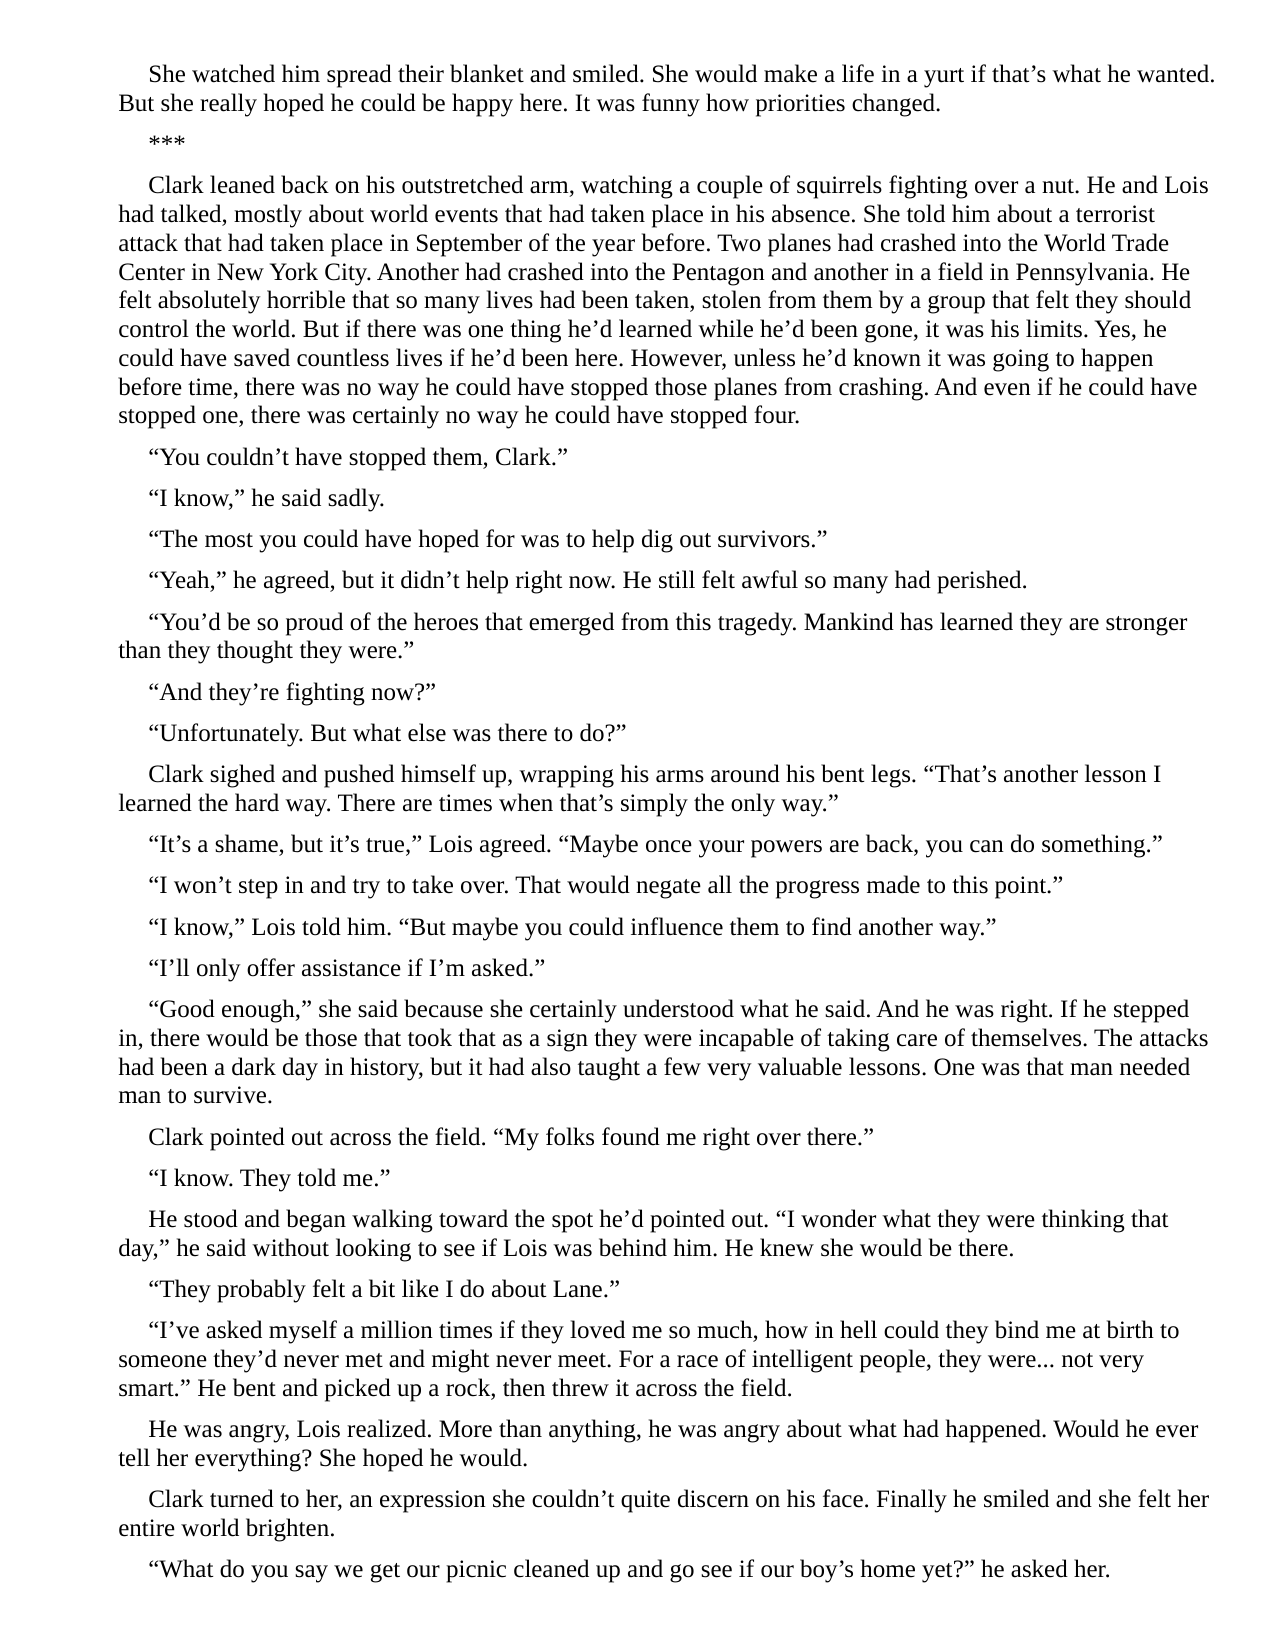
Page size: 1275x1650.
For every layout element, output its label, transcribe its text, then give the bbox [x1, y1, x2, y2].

text “Yeah,” he agreed, but it didn’t help right now. He still felt awful so many had perished. [118, 565, 1216, 594]
text He stood and began walking toward the spot he’d pointed out. “I wonder what they were thinking that day,” he said without looking to see if Lois was behind him. He knew she would be there. [118, 1204, 1216, 1262]
text “I’ve asked myself a million times if they loved me so much, how in hell could they bind me at birth to someone they’d never met and might never meet. For a race of intelligent people, they were... not very smart.” He bent and picked up a rock, then threw it across the field. [118, 1315, 1216, 1402]
text “Unfortunately. But what else was there to do?” [118, 718, 1216, 747]
text “And they’re fighting now?” [118, 677, 1216, 705]
text “It’s a shame, but it’s true,” Lois agreed. “Maybe once your powers are back, you can do something.” [118, 829, 1216, 858]
text “I know. They told me.” [118, 1163, 1216, 1192]
text “I know,” he said sadly. [118, 483, 1216, 512]
text *** [118, 129, 1216, 158]
text “You couldn’t have stopped them, Clark.” [118, 442, 1216, 470]
text Clark pointed out across the field. “My folks found me right over there.” [118, 1122, 1216, 1150]
text Clark turned to her, an expression she couldn’t quite discern on his face. Finally he smiled and she felt her entire world brighten. [118, 1484, 1216, 1542]
text “I know,” Lois told him. “But maybe you could influence them to find another way.” [118, 912, 1216, 940]
text “What do you say we get our picnic cleaned up and go see if our boy’s home yet?” he asked her. [118, 1554, 1216, 1583]
text He was angry, Lois realized. More than anything, he was angry about what had happened. Would he ever tell her everything? She hoped he would. [118, 1414, 1216, 1472]
text “I’ll only offer assistance if I’m asked.” [118, 953, 1216, 982]
text Clark leaned back on his outstretched arm, watching a couple of squirrels fighting over a nut. He and Lois had talked, mostly about world events that had taken place in his absence. She told him about a terrorist attack that had taken place in September of the year before. Two planes had crashed into the World Trade Center in New York City. Another had crashed into the Pentagon and another in a field in Pennsylvania. He felt absolutely horrible that so many lives had been taken, stolen from them by a group that felt they should control the world. But if there was one thing he’d learned while he’d been gone, it was his limits. Yes, he could have saved countless lives if he’d been here. However, unless he’d known it was going to happen before time, there was no way he could have stopped those planes from crashing. And even if he could have stopped one, there was certainly no way he could have stopped four. [118, 170, 1216, 429]
text “You’d be so proud of the heroes that emerged from this tragedy. Mankind has learned they are stronger than they thought they were.” [118, 607, 1216, 664]
text “I won’t step in and try to take over. That would negate all the progress made to this point.” [118, 870, 1216, 899]
text Clark sighed and pushed himself up, wrapping his arms around his bent legs. “That’s another lesson I learned the hard way. There are times when that’s simply the only way.” [118, 759, 1216, 817]
text “Good enough,” she said because she certainly understood what he said. And he was right. If he stepped in, there would be those that took that as a sign they were incapable of taking care of themselves. The attacks had been a dark day in history, but it had also taught a few very valuable lessons. One was that man needed man to survive. [118, 994, 1216, 1109]
text “The most you could have hoped for was to help dig out survivors.” [118, 524, 1216, 553]
text “They probably felt a bit like I do about Lane.” [118, 1274, 1216, 1303]
text She watched him spread their blanket and smiled. She would make a life in a yurt if that’s what he wanted. But she really hoped he could be happy here. It was funny how priorities changed. [118, 59, 1216, 117]
